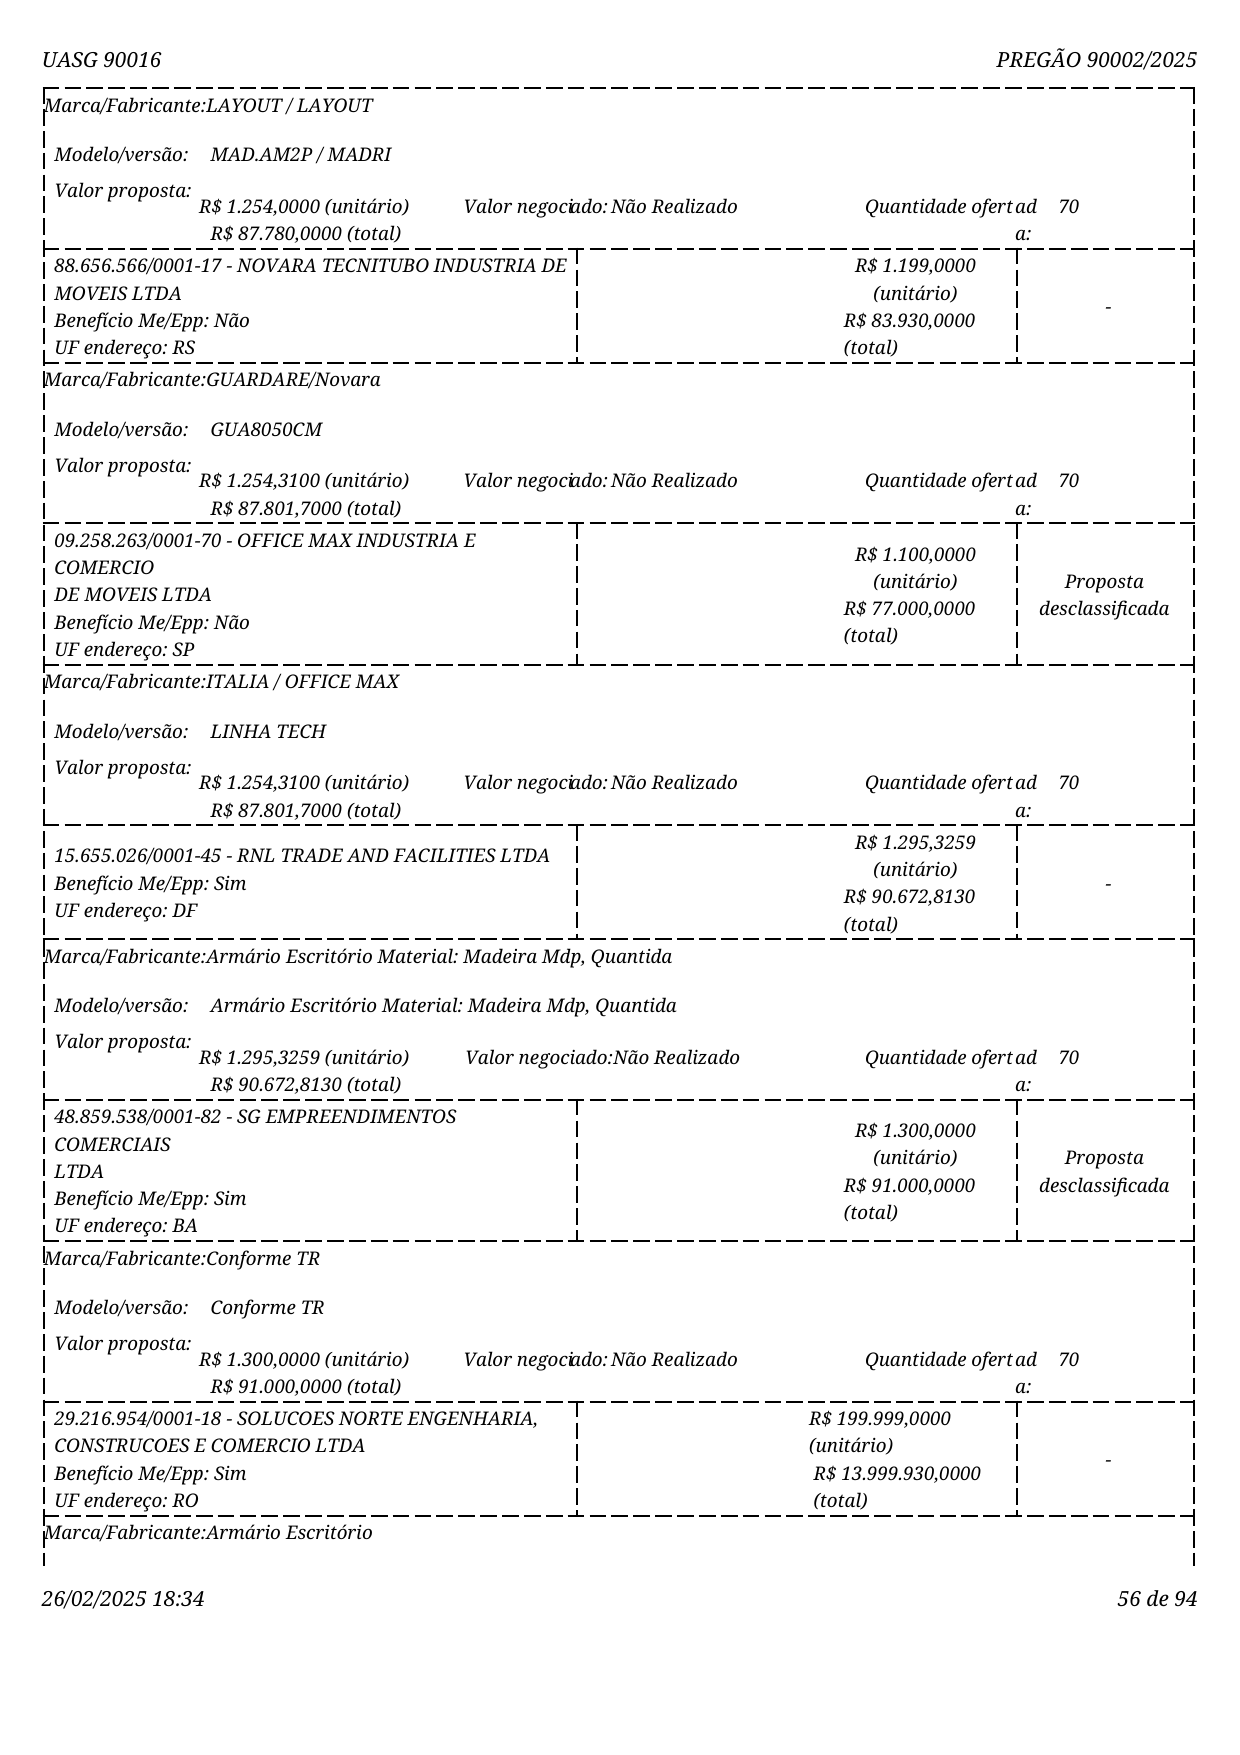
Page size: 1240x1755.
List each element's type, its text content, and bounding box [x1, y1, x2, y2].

table_cell 70 [1048, 188, 1101, 248]
table_cell [577, 522, 809, 663]
table_cell Quantidade ofert [809, 188, 1017, 248]
table_cell [577, 413, 809, 463]
table_cell [1101, 188, 1194, 248]
table_cell [1101, 463, 1194, 522]
table_cell Modelo/versão: Valor proposta: [44, 139, 199, 248]
table_cell Marca/Fabricante: ITALIA / OFFICE MAX [44, 664, 577, 715]
table_cell Modelo/versão: Valor proposta: [44, 990, 199, 1099]
table_cell [809, 139, 1017, 188]
table_cell ado: Não Realizado [577, 1341, 809, 1401]
table_cell Proposta desclassificada [1017, 522, 1194, 663]
table_cell Proposta desclassificada [1017, 1099, 1194, 1240]
table_cell [1017, 824, 1101, 938]
table_cell ada: [1017, 765, 1048, 824]
table_cell [809, 362, 1017, 413]
table_cell R$ 1.300,0000 (unitário) R$ 91.000,0000 (total) [809, 1099, 1017, 1240]
table_cell [809, 87, 1017, 139]
table_cell Marca/Fabricante: Armário Escritório [44, 1515, 577, 1566]
table_cell Modelo/versão: Valor proposta: [44, 1292, 199, 1401]
table_cell R$ 1.199,0000 (unitário) R$ 83.930,0000 (total) [809, 248, 1017, 362]
table_cell 15.655.026/0001-45 - RNL TRADE AND FACILITIES LTDA Benefício Me/Epp: Sim UF endereço: DF [44, 824, 577, 938]
table_cell [1017, 1401, 1101, 1514]
table_cell R$ 1.254,3100 (unitário) Valor negoci R$ 87.801,7000 (total) [199, 765, 577, 824]
table_cell R$ 1.254,0000 (unitário) Valor negoci R$ 87.780,0000 (total) [199, 188, 577, 248]
table_cell [577, 87, 809, 139]
table_cell ada: [1017, 1341, 1048, 1401]
table_cell R$ 1.300,0000 (unitário) Valor negoci R$ 91.000,0000 (total) [199, 1341, 577, 1401]
table_cell R$ 1.254,3100 (unitário) Valor negoci R$ 87.801,7000 (total) [199, 463, 577, 522]
table_cell [577, 824, 809, 938]
table_cell [809, 938, 1017, 990]
table_cell 48.859.538/0001-82 - SG EMPREENDIMENTOS COMERCIAIS LTDA Benefício Me/Epp: Sim UF endereço: BA [44, 1099, 577, 1240]
table_cell [1101, 87, 1194, 139]
table_cell [1017, 664, 1194, 715]
table_cell [1017, 413, 1101, 463]
table_cell 70 [1048, 1039, 1101, 1099]
table_cell ado: Não Realizado [577, 765, 809, 824]
table_cell [1101, 938, 1194, 990]
table_cell GUA8050CM [199, 413, 577, 463]
table_cell R$ 1.295,3259 (unitário) R$ 90.672,8130 (total) [809, 824, 1017, 938]
table_cell Conforme TR [199, 1292, 577, 1341]
table_cell Modelo/versão: Valor proposta: [44, 413, 199, 522]
table_cell ada: [1017, 463, 1048, 522]
table_cell [809, 715, 1017, 765]
table_cell [577, 1401, 809, 1514]
table_cell [1101, 990, 1194, 1039]
table_cell [577, 1240, 809, 1292]
table_cell ada: [1017, 188, 1048, 248]
table_cell 88.656.566/0001-17 - NOVARA TECNITUBO INDUSTRIA DE MOVEIS LTDA Benefício Me/Epp: Não UF endereço: RS [44, 248, 577, 362]
table_cell [1017, 1515, 1101, 1566]
table_cell [1017, 1292, 1194, 1341]
table_cell [577, 1515, 809, 1566]
table_cell ado: Não Realizado [577, 188, 809, 248]
table_cell - [1101, 1401, 1194, 1514]
table_cell 70 [1048, 765, 1194, 824]
table_cell Marca/Fabricante: GUARDARE/Novara [44, 362, 577, 413]
table_cell R$ 1.295,3259 (unitário) Valor negociado: Não Realizado R$ 90.672,8130 (total) [199, 1039, 809, 1099]
table_cell [809, 1240, 1017, 1292]
table_cell [1101, 362, 1194, 413]
table_cell Quantidade ofert [809, 1341, 1017, 1401]
table_cell 09.258.263/0001-70 - OFFICE MAX INDUSTRIA E COMERCIO DE MOVEIS LTDA Benefício Me/Epp: Não UF endereço: SP [44, 522, 577, 663]
table_cell R$ 199.999,0000 (unitário) R$ 13.999.930,0000 (total) [809, 1401, 1017, 1514]
table_cell [1017, 938, 1101, 990]
table_cell [809, 1515, 1017, 1566]
table_cell [1017, 990, 1101, 1039]
table_cell - [1101, 824, 1194, 938]
table_cell 70 [1048, 1341, 1194, 1401]
table_cell ada: [1017, 1039, 1048, 1099]
table_cell Marca/Fabricante: Conforme TR [44, 1240, 577, 1292]
table_cell Modelo/versão: Valor proposta: [44, 715, 199, 824]
table_cell [1017, 87, 1101, 139]
table_cell 70 [1048, 463, 1101, 522]
table_cell LINHA TECH [199, 715, 577, 765]
table_cell [577, 139, 809, 188]
table_cell Quantidade ofert [809, 1039, 1017, 1099]
table_cell 29.216.954/0001-18 - SOLUCOES NORTE ENGENHARIA, CONSTRUCOES E COMERCIO LTDA Benefício Me/Epp: Sim UF endereço: RO [44, 1401, 577, 1514]
table_cell - [1101, 248, 1194, 362]
table_cell [577, 248, 809, 362]
table_cell [809, 664, 1017, 715]
table_cell [577, 362, 809, 413]
table_cell [577, 1292, 809, 1341]
table_cell Armário Escritório Material: Madeira Mdp, Quantida [199, 990, 809, 1039]
table_cell MAD.AM2P / MADRI [199, 139, 577, 188]
table_cell [577, 1099, 809, 1240]
table_cell [1101, 1039, 1194, 1099]
table_cell Quantidade ofert [809, 765, 1017, 824]
table_cell [1017, 362, 1101, 413]
table_cell [1101, 139, 1194, 188]
table_cell [577, 664, 809, 715]
table_cell [1017, 139, 1101, 188]
table_cell [1017, 715, 1194, 765]
table_cell [809, 990, 1017, 1039]
table_cell [1017, 1240, 1194, 1292]
table_cell R$ 1.100,0000 (unitário) R$ 77.000,0000 (total) [809, 522, 1017, 663]
table_cell [1101, 1515, 1194, 1566]
table_cell [1101, 413, 1194, 463]
table_cell Marca/Fabricante: Armário Escritório Material: Madeira Mdp, Quantida [44, 938, 809, 990]
table_cell ado: Não Realizado [577, 463, 809, 522]
table_cell [1017, 248, 1101, 362]
table_cell [809, 413, 1017, 463]
table_cell Quantidade ofert [809, 463, 1017, 522]
table_cell Marca/Fabricante: LAYOUT / LAYOUT [44, 87, 577, 139]
table_cell [577, 715, 809, 765]
table_cell [809, 1292, 1017, 1341]
